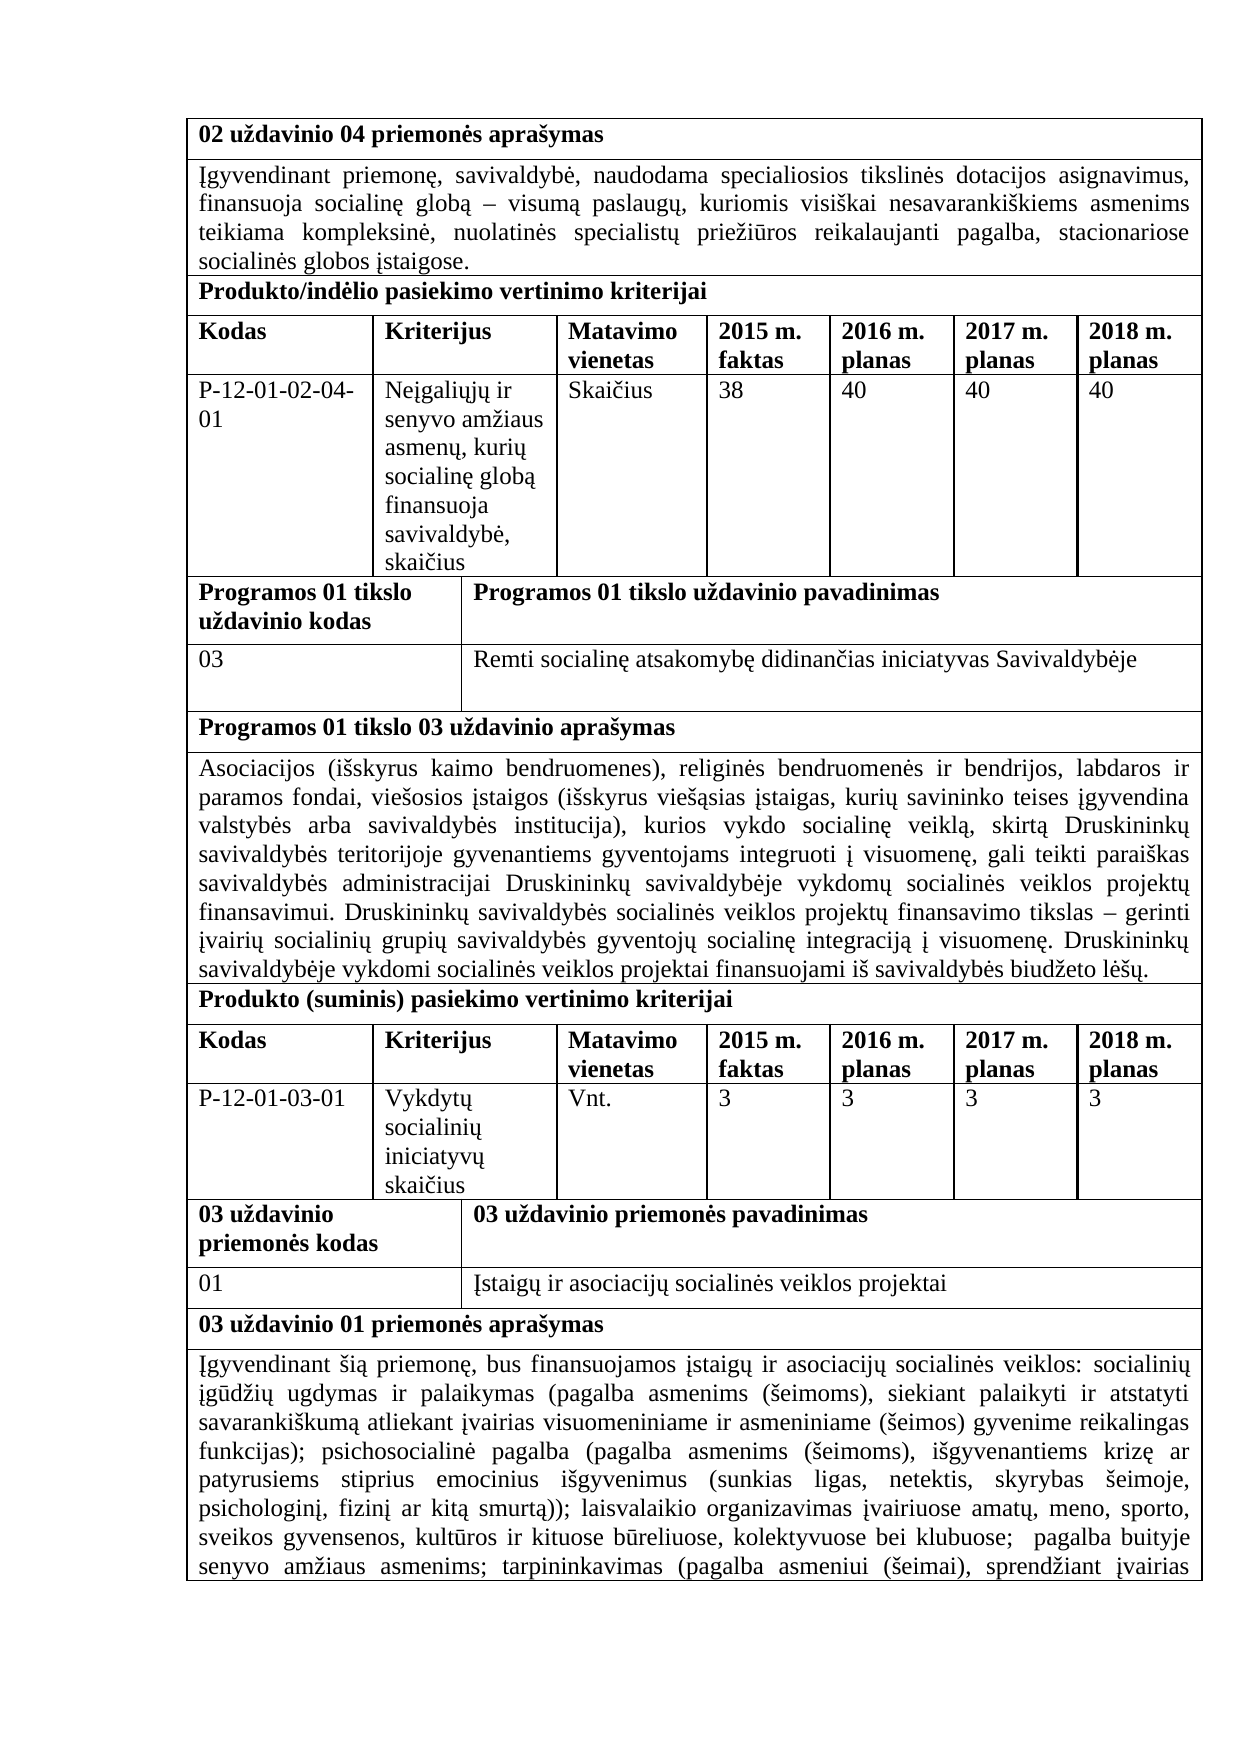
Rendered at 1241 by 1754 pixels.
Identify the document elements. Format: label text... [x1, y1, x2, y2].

table_cell Programos 01 tikslo uždavinio kodas [188, 577, 461, 643]
table_cell 2016 m. planas [831, 1025, 953, 1082]
table_cell 2018 m. planas [1079, 316, 1201, 374]
table_cell Įgyvendinant šią priemonę, bus finansuojamos įstaigų ir asociacijų socialinės veiklos: socialinių įgūdžių ugdymas ir palaikymas (pagalba asmenims (šeimoms), siekiant palaikyti ir atstatyti savarankiškumą atliekant įvairias visuomeniniame ir asmeniniame (šeimos) gyvenime reikalingas funkcijas); psichosocialinė pagalba (pagalba asmenims (šeimoms), išgyvenantiems krizę ar patyrusiems stiprius emocinius išgyvenimus (sunkias ligas, netektis, skyrybas šeimoje, psichologinį, fizinį ar kitą smurtą)); laisvalaikio organizavimas įvairiuose amatų, meno, sporto, sveikos gyvensenos, kultūros ir kituose būreliuose, kolektyvuose bei klubuose; pagalba buityje senyvo amžiaus asmenims; tarpininkavimas (pagalba asmeniui (šeimai), sprendžiant įvairias [188, 1350, 1201, 1579]
table_cell Remti socialinę atsakomybę didinančias iniciatyvas Savivaldybėje [462, 645, 1201, 711]
table_cell P-12-01-02-04-01 [188, 375, 372, 576]
table_cell Kriterijus [374, 1025, 556, 1082]
table_cell 2017 m. planas [955, 1025, 1076, 1082]
table_cell Vnt. [558, 1084, 706, 1198]
table_cell 02 uždavinio 04 priemonės aprašymas [188, 119, 1201, 159]
table_cell 38 [708, 375, 829, 576]
table_cell Produkto/indėlio pasiekimo vertinimo kriterijai [188, 276, 1201, 315]
table_cell 03 [188, 645, 461, 711]
table_cell 03 uždavinio priemonės kodas [188, 1200, 461, 1267]
table_cell 2018 m. planas [1079, 1025, 1201, 1082]
table_cell 3 [708, 1084, 829, 1198]
table_cell 3 [955, 1084, 1076, 1198]
table_cell 2015 m. faktas [708, 316, 829, 374]
table_cell 2015 m. faktas [708, 1025, 829, 1082]
table_cell 2016 m. planas [831, 316, 953, 374]
table_cell Asociacijos (išskyrus kaimo bendruomenes), religinės bendruomenės ir bendrijos, labdaros ir paramos fondai, viešosios įstaigos (išskyrus viešąsias įstaigas, kurių savininko teises įgyvendina valstybės arba savivaldybės institucija), kurios vykdo socialinę veiklą, skirtą Druskininkų savivaldybės teritorijoje gyvenantiems gyventojams integruoti į visuomenę, gali teikti paraiškas savivaldybės administracijai Druskininkų savivaldybėje vykdomų socialinės veiklos projektų finansavimui. Druskininkų savivaldybės socialinės veiklos projektų finansavimo tikslas – gerinti įvairių socialinių grupių savivaldybės gyventojų socialinę integraciją į visuomenę. Druskininkų savivaldybėje vykdomi socialinės veiklos projektai finansuojami iš savivaldybės biudžeto lėšų. [188, 753, 1201, 983]
table_cell 03 uždavinio 01 priemonės aprašymas [188, 1309, 1201, 1348]
table_cell 40 [831, 375, 953, 576]
table_cell Kodas [188, 1025, 372, 1082]
table_cell 40 [955, 375, 1076, 576]
table_cell Vykdytų socialinių iniciatyvų skaičius [374, 1084, 556, 1198]
table_cell 40 [1079, 375, 1201, 576]
table_cell Įgyvendinant priemonę, savivaldybė, naudodama specialiosios tikslinės dotacijos asignavimus, finansuoja socialinę globą – visumą paslaugų, kuriomis visiškai nesavarankiškiems asmenims teikiama kompleksinė, nuolatinės specialistų priežiūros reikalaujanti pagalba, stacionariose socialinės globos įstaigose. [188, 160, 1201, 275]
table_cell Programos 01 tikslo 03 uždavinio aprašymas [188, 712, 1201, 752]
table_cell 3 [1079, 1084, 1201, 1198]
table_cell Kodas [188, 316, 372, 374]
table_cell Kriterijus [374, 316, 556, 374]
table_cell P-12-01-03-01 [188, 1084, 372, 1198]
table_cell Įstaigų ir asociacijų socialinės veiklos projektai [462, 1268, 1201, 1308]
table_cell Neįgaliųjų ir senyvo amžiaus asmenų, kurių socialinę globą finansuoja savivaldybė, skaičius [374, 375, 556, 576]
table_cell Skaičius [558, 375, 706, 576]
table_cell 01 [188, 1268, 461, 1308]
table_cell Produkto (suminis) pasiekimo vertinimo kriterijai [188, 984, 1201, 1024]
table_cell 03 uždavinio priemonės pavadinimas [462, 1200, 1201, 1267]
table_cell Programos 01 tikslo uždavinio pavadinimas [462, 577, 1201, 643]
table_cell Matavimo vienetas [558, 1025, 706, 1082]
table_cell 3 [831, 1084, 953, 1198]
table_cell 2017 m. planas [955, 316, 1076, 374]
table_cell Matavimo vienetas [558, 316, 706, 374]
